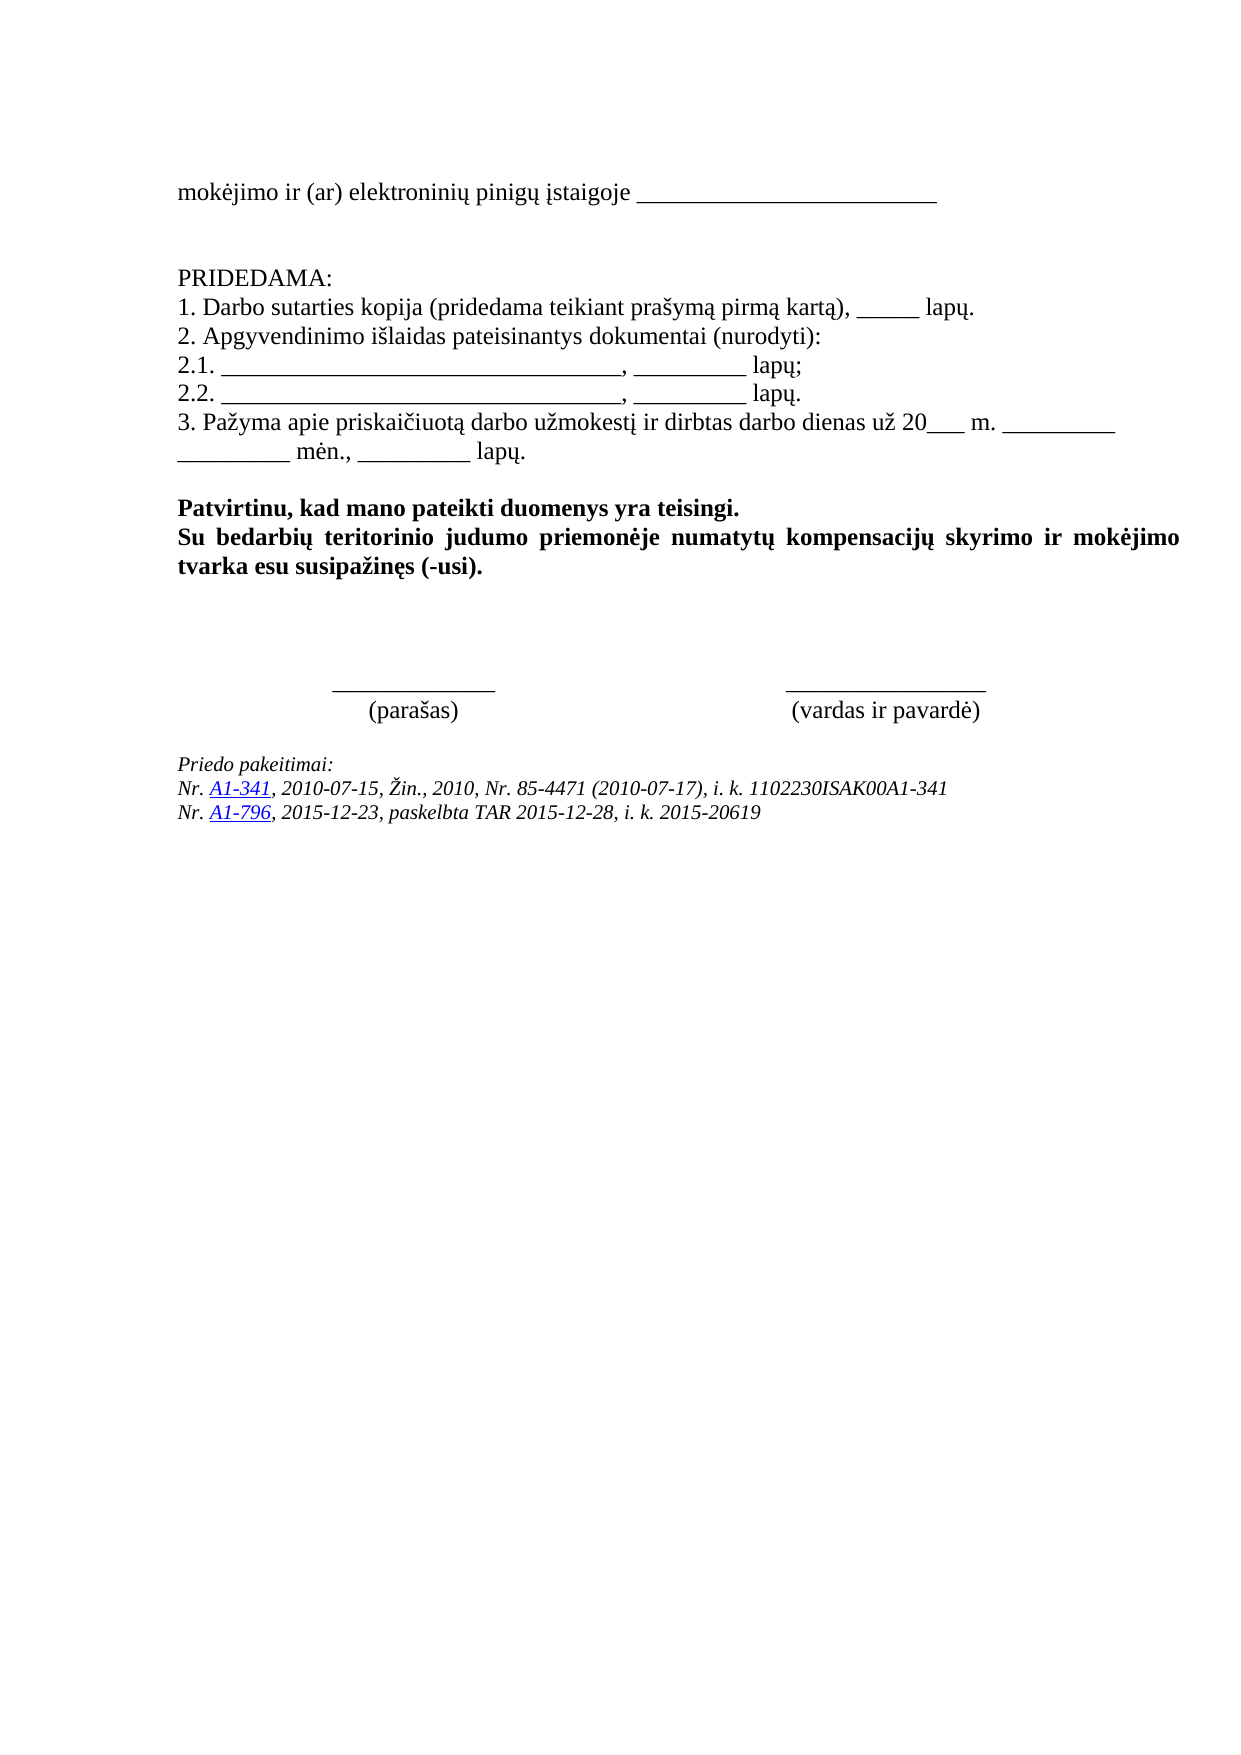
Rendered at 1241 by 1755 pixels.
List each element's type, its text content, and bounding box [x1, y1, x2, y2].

text 2.1. ________________________________, _________ lapų; [177, 350, 1181, 378]
text 2.2. ________________________________, _________ lapų. [177, 378, 1181, 407]
text 3. Pažyma apie priskaičiuotą darbo užmokestį ir dirbtas darbo dienas už 20___ m. _________ _________ mėn., _________ lapų. [177, 407, 1181, 465]
text Nr. A1-341, 2010-07-15, Žin., 2010, Nr. 85-4471 (2010-07-17), i. k. 1102230ISAK00A1-341 [177, 776, 1181, 800]
text Priedo pakeitimai: [177, 752, 1181, 776]
text Patvirtinu, kad mano pateikti duomenys yra teisingi. [177, 493, 1181, 522]
text 1. Darbo sutarties kopija (pridedama teikiant prašymą pirmą kartą), _____ lapų. [177, 292, 1181, 321]
text Su bedarbių teritorinio judumo priemonėje numatytų kompensacijų skyrimo ir mokėjimo tvarka esu susipažinęs (-usi). [177, 522, 1181, 580]
text 2. Apgyvendinimo išlaidas pateisinantys dokumentai (nurodyti): [177, 321, 1181, 350]
text PRIDEDAMA: [177, 263, 1181, 292]
table_header _____________ (parašas) [177, 666, 649, 723]
table_header ________________ (vardas ir pavardė) [650, 666, 1122, 723]
text Nr. A1-796, 2015-12-23, paskelbta TAR 2015-12-28, i. k. 2015-20619 [177, 800, 1181, 824]
text mokėjimo ir (ar) elektroninių pinigų įstaigoje ________________________ [177, 177, 1181, 206]
